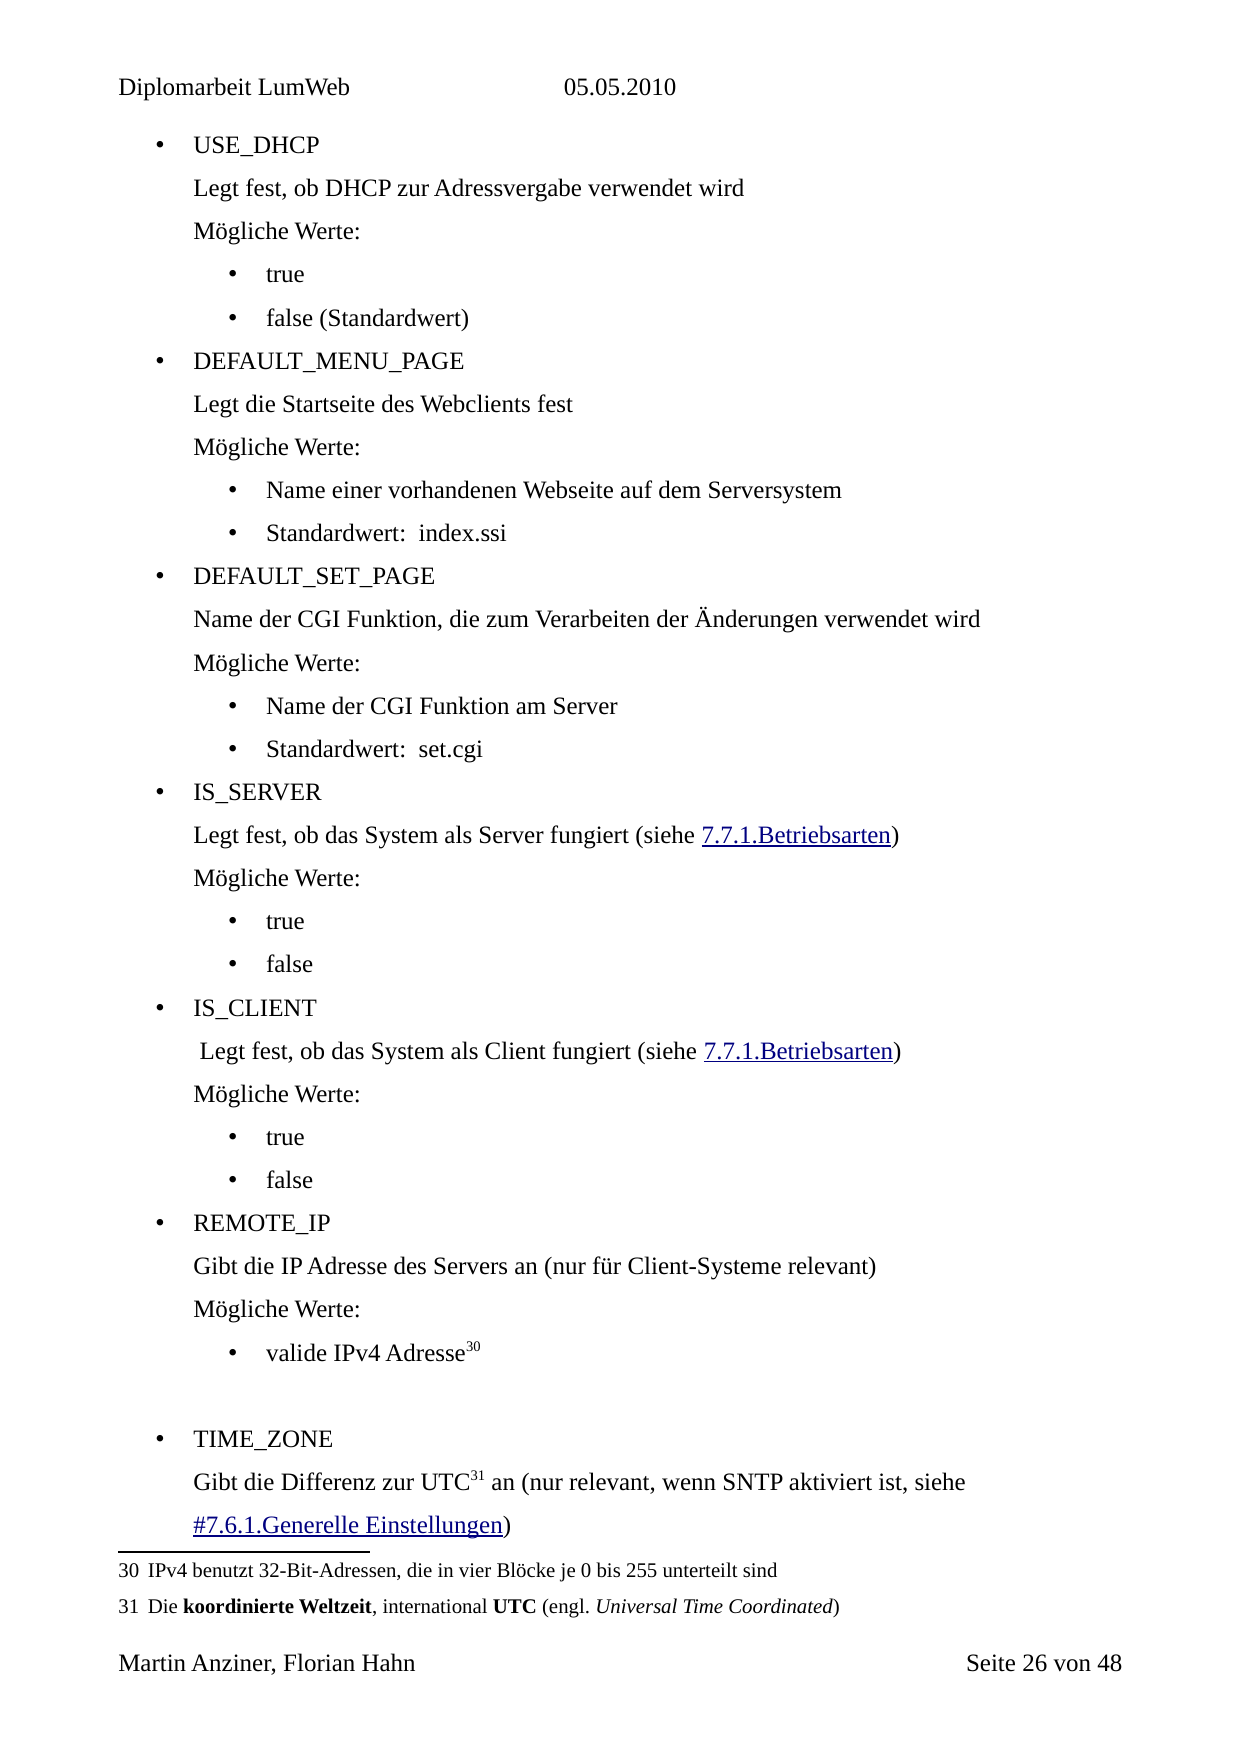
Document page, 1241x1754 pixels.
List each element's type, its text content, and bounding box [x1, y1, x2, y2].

list Name der CGI Funktion am Server [228, 691, 1122, 719]
list true [228, 906, 1122, 935]
list Die koordinierte Weltzeit, international UTC (engl. Universal Time Coordinated) [118, 1594, 1122, 1618]
list REMOTE_IP Gibt die IP Adresse des Servers an (nur für Client-Systeme relevant) Mögliche Werte: [156, 1208, 1122, 1323]
list IS_CLIENT Legt fest, ob das System als Client fungiert (siehe 7.7.1.Betriebsarten) Mögliche Werte: [156, 993, 1122, 1108]
list DEFAULT_SET_PAGE Name der CGI Funktion, die zum Verarbeiten der Änderungen verwendet wird Mögliche Werte: [156, 561, 1122, 676]
list TIME_ZONE Gibt die Differenz zur UTC an (nur relevant, wenn SNTP aktiviert ist, siehe #7.6.1.Generelle Einstellungen) [156, 1424, 1122, 1539]
list Name einer vorhandenen Webseite auf dem Serversystem [228, 475, 1122, 504]
list false [228, 1165, 1122, 1194]
list true [228, 259, 1122, 288]
list valide IPv4 Adresse [228, 1338, 1122, 1409]
list Standardwert: set.cgi [228, 734, 1122, 763]
list true [228, 1122, 1122, 1151]
list DEFAULT_MENU_PAGE Legt die Startseite des Webclients fest Mögliche Werte: [156, 346, 1122, 461]
list Standardwert: index.ssi [228, 518, 1122, 547]
list false (Standardwert) [228, 303, 1122, 331]
list IPv4 benutzt 32-Bit-Adressen, die in vier Blöcke je 0 bis 255 unterteilt sind [118, 1558, 1122, 1582]
list false [228, 949, 1122, 978]
list IS_SERVER Legt fest, ob das System als Server fungiert (siehe 7.7.1.Betriebsarten) Mögliche Werte: [156, 777, 1122, 892]
list USE_DHCP Legt fest, ob DHCP zur Adressvergabe verwendet wird Mögliche Werte: [156, 130, 1122, 245]
